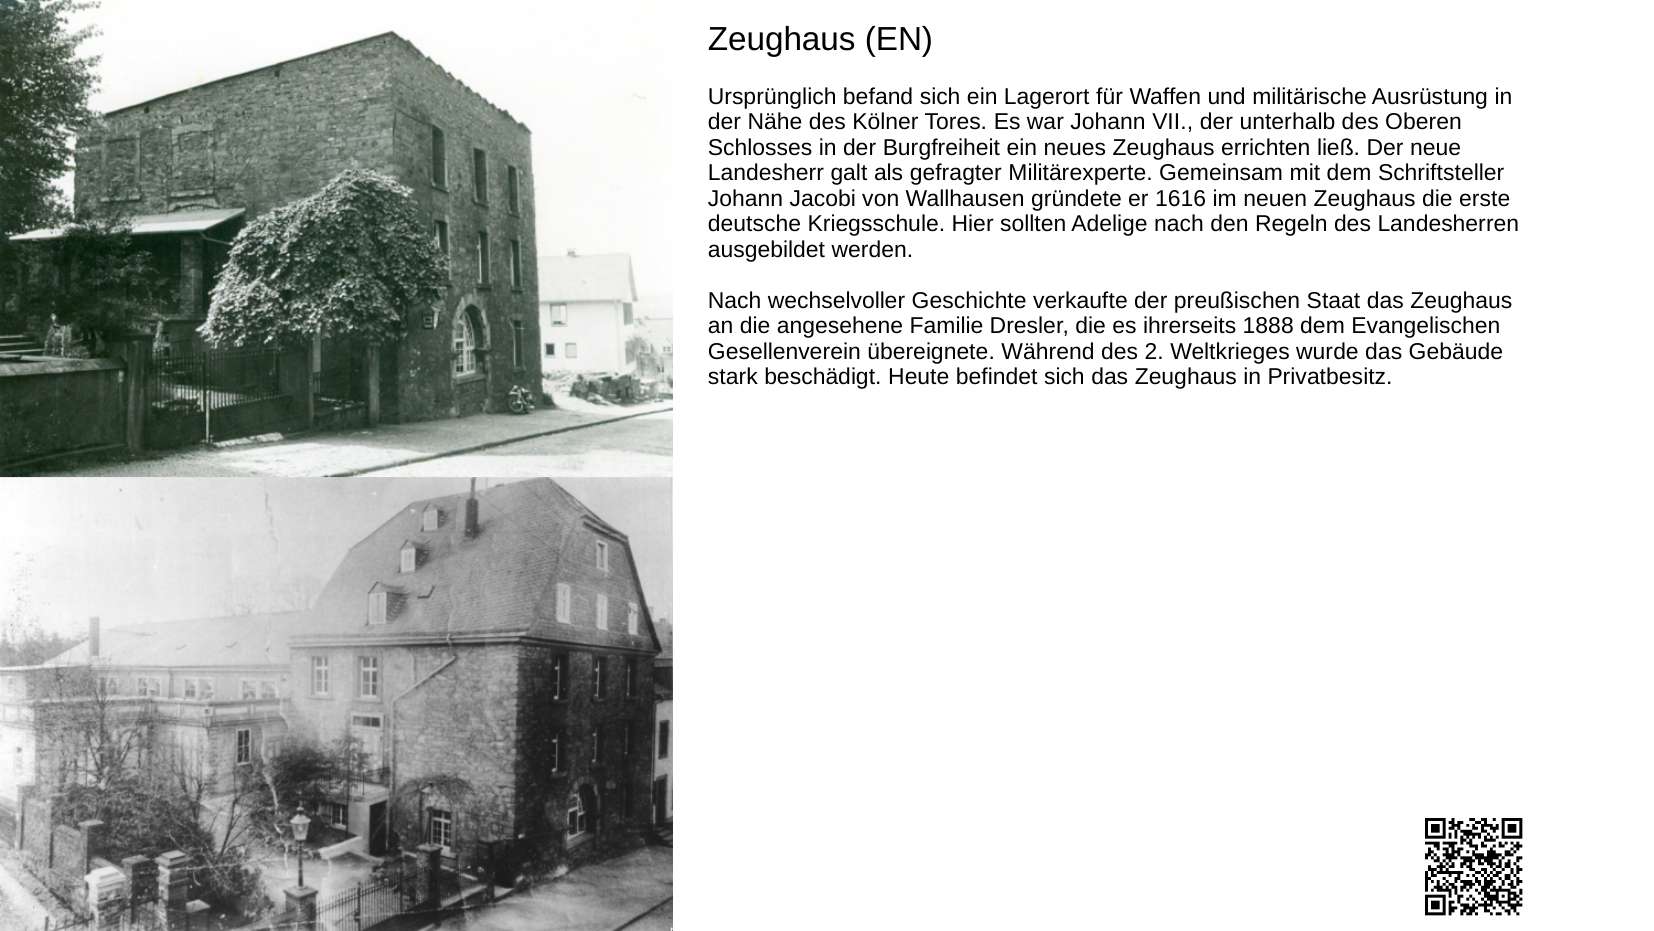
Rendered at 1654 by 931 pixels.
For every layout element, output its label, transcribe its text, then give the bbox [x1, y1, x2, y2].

picture [0, 0, 673, 931]
picture [1413, 806, 1534, 927]
title Zeughaus (EN) Ursprünglich befand sich ein Lagerort für Waffen und militärische Ausrüstung in der Nähe des Kölner Tores. Es war Johann VII., der unterhalb des Oberen Schlosses in der Burgfreiheit ein neues Zeughaus errichten ließ. Der neue Landesherr galt als gefragter Militärexperte. Gemeinsam mit dem Schriftsteller Johann Jacobi von Wallhausen gründete er 1616 im neuen Zeughaus die erste deutsche Kriegsschule. Hier sollten Adelige nach den Regeln des Landesherren ausgebildet werden. Nach wechselvoller Geschichte verkaufte der preußischen Staat das Zeughaus an die angesehene Familie Dresler, die es ihrerseits 1888 dem Evangelischen Gesellenverein übereignete. Während des 2. Weltkrieges wurde das Gebäude stark beschädigt. Heute befindet sich das Zeughaus in Privatbesitz. [707, 0, 1535, 794]
